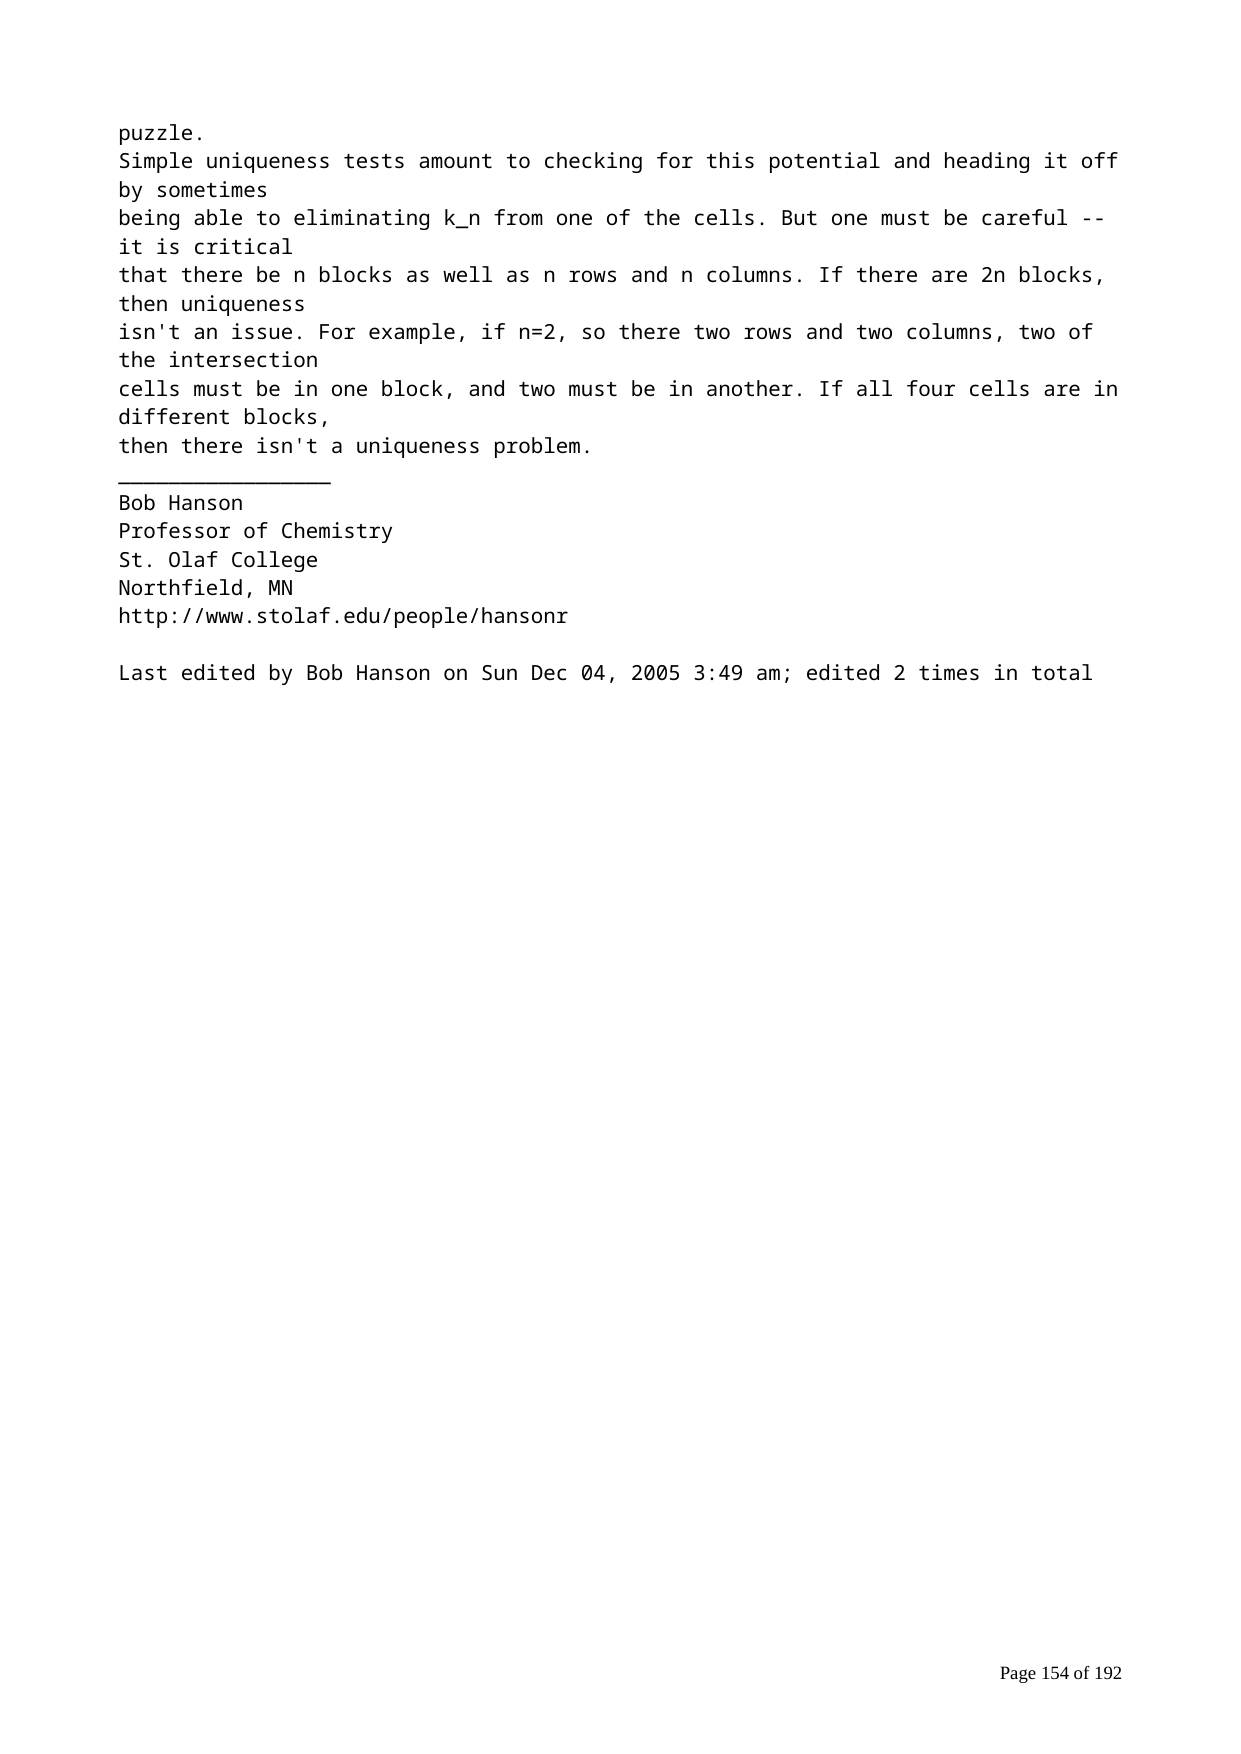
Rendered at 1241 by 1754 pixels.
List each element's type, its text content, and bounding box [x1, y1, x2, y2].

text being able to eliminating k_n from one of the cells. But one must be careful -- it is critical [118, 203, 1122, 260]
text Northfield, MN [118, 573, 1122, 602]
text isn't an issue. For example, if n=2, so there two rows and two columns, two of the intersection [118, 317, 1122, 374]
text http://www.stolaf.edu/people/hansonr [118, 602, 1122, 630]
text Bob Hanson [118, 488, 1122, 516]
text that there be n blocks as well as n rows and n columns. If there are 2n blocks, then uniqueness [118, 260, 1122, 317]
text Professor of Chemistry [118, 516, 1122, 545]
text Last edited by Bob Hanson on Sun Dec 04, 2005 3:49 am; edited 2 times in total [118, 658, 1122, 687]
text _________________ [118, 459, 1122, 488]
text then there isn't a uniqueness problem. [118, 431, 1122, 459]
text St. Olaf College [118, 545, 1122, 573]
text puzzle. [118, 118, 1122, 147]
text Simple uniqueness tests amount to checking for this potential and heading it off by sometimes [118, 147, 1122, 203]
text cells must be in one block, and two must be in another. If all four cells are in different blocks, [118, 374, 1122, 431]
